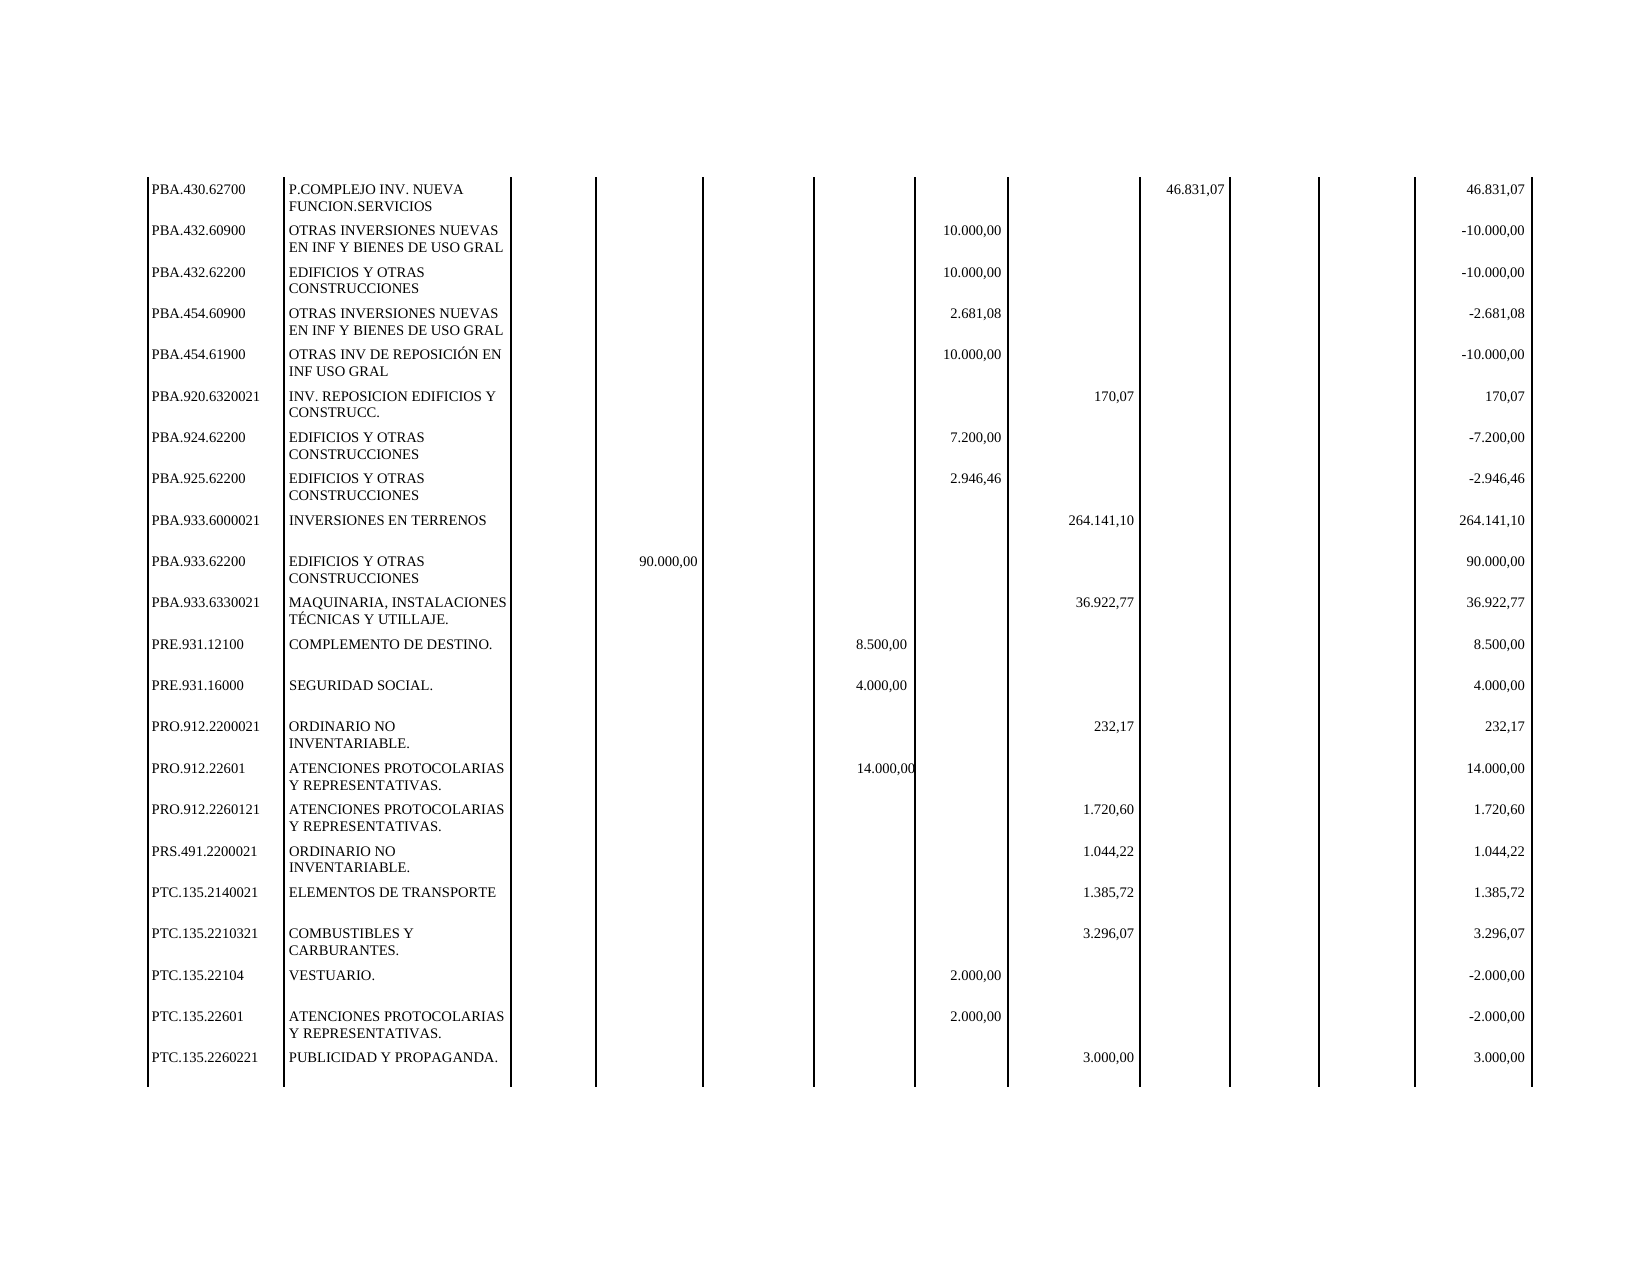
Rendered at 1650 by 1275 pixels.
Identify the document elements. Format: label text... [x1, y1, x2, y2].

table_cell 4.000,00 [1416, 674, 1531, 715]
table_cell [1009, 219, 1139, 260]
table_cell PBA.933.6330021 [149, 591, 283, 632]
table_cell -10.000,00 [1416, 219, 1531, 260]
table_cell [512, 301, 595, 343]
table_cell [1231, 467, 1318, 508]
table_cell SEGURIDAD SOCIAL. [285, 674, 510, 715]
table_cell [597, 591, 702, 632]
table_cell [1231, 839, 1318, 880]
table_cell [916, 880, 1007, 922]
table_cell [597, 839, 702, 880]
table_cell ORDINARIO NO INVENTARIABLE. [285, 839, 510, 880]
table_cell [1320, 508, 1414, 549]
table_cell [815, 343, 914, 384]
table_cell [704, 963, 813, 1004]
table_cell [815, 715, 914, 756]
table_cell [916, 1046, 1007, 1087]
table_cell 90.000,00 [597, 549, 702, 591]
table_cell [815, 922, 914, 963]
table_cell [1320, 219, 1414, 260]
table_cell [704, 343, 813, 384]
table_cell PRE.931.16000 [149, 674, 283, 715]
table_cell 1.044,22 [1416, 839, 1531, 880]
table_cell [1320, 880, 1414, 922]
table_cell [597, 880, 702, 922]
table_cell [1231, 798, 1318, 839]
table_cell 2.000,00 [916, 963, 1007, 1004]
table_cell [1231, 301, 1318, 343]
table_cell [597, 674, 702, 715]
table_cell [597, 219, 702, 260]
table_cell [815, 549, 914, 591]
table_cell 4.000,00 [815, 674, 914, 715]
table_cell [815, 508, 914, 549]
table_cell [1231, 384, 1318, 425]
table_cell [704, 632, 813, 673]
table_cell [1320, 963, 1414, 1004]
table_cell [597, 922, 702, 963]
table_cell 1.385,72 [1416, 880, 1531, 922]
table_cell EDIFICIOS Y OTRAS CONSTRUCCIONES [285, 549, 510, 591]
table_cell 10.000,00 [916, 260, 1007, 301]
table_cell -2.946,46 [1416, 467, 1531, 508]
table_cell [1320, 177, 1414, 218]
table_cell [512, 632, 595, 673]
table_cell [512, 549, 595, 591]
table_cell [704, 591, 813, 632]
table_cell 90.000,00 [1416, 549, 1531, 591]
table_cell [815, 798, 914, 839]
table_cell PBA.454.61900 [149, 343, 283, 384]
table_cell ATENCIONES PROTOCOLARIAS Y REPRESENTATIVAS. [285, 756, 510, 797]
table_cell [1231, 1046, 1318, 1087]
table_cell 36.922,77 [1009, 591, 1139, 632]
table_cell 7.200,00 [916, 425, 1007, 467]
table_cell [1320, 384, 1414, 425]
table_cell -10.000,00 [1416, 343, 1531, 384]
table_cell [704, 839, 813, 880]
table_cell [512, 1004, 595, 1046]
table_cell [916, 508, 1007, 549]
table_cell [815, 301, 914, 343]
table_cell [1141, 425, 1229, 467]
table_cell [704, 756, 813, 797]
table_cell [815, 177, 914, 218]
table_cell COMBUSTIBLES Y CARBURANTES. [285, 922, 510, 963]
table_cell 2.681,08 [916, 301, 1007, 343]
table_cell ORDINARIO NO INVENTARIABLE. [285, 715, 510, 756]
table_cell [597, 632, 702, 673]
table_cell [815, 1004, 914, 1046]
table_cell EDIFICIOS Y OTRAS CONSTRUCCIONES [285, 467, 510, 508]
table_cell [815, 591, 914, 632]
table_cell 232,17 [1009, 715, 1139, 756]
table_cell [815, 467, 914, 508]
table_cell 170,07 [1416, 384, 1531, 425]
table_cell [1231, 508, 1318, 549]
table_cell [1009, 467, 1139, 508]
table_cell [1320, 260, 1414, 301]
table_cell -2.681,08 [1416, 301, 1531, 343]
table_cell [1231, 756, 1318, 797]
table_cell [1320, 1004, 1414, 1046]
table_cell [1231, 963, 1318, 1004]
table_cell PRO.912.22601 [149, 756, 283, 797]
table_cell [597, 384, 702, 425]
table_cell PBA.454.60900 [149, 301, 283, 343]
table_cell [1231, 549, 1318, 591]
table_cell [815, 260, 914, 301]
table_cell [1009, 963, 1139, 1004]
table_cell 3.000,00 [1416, 1046, 1531, 1087]
table_cell [512, 1046, 595, 1087]
table_cell [597, 798, 702, 839]
table_cell [512, 963, 595, 1004]
table_cell 36.922,77 [1416, 591, 1531, 632]
table_cell [1231, 260, 1318, 301]
table_cell [597, 715, 702, 756]
table_cell [597, 508, 702, 549]
table_cell [704, 301, 813, 343]
table_cell 14.000,00 [1416, 756, 1531, 797]
table_cell [1141, 963, 1229, 1004]
table_cell [512, 591, 595, 632]
table_cell [815, 1046, 914, 1087]
table_cell 1.385,72 [1009, 880, 1139, 922]
table_cell PBA.925.62200 [149, 467, 283, 508]
table_cell PBA.924.62200 [149, 425, 283, 467]
table_cell [704, 260, 813, 301]
table_cell [1009, 632, 1139, 673]
table_cell [704, 1046, 813, 1087]
table_cell [916, 798, 1007, 839]
table_cell 10.000,00 [916, 219, 1007, 260]
table_cell [512, 384, 595, 425]
table_cell 2.946,46 [916, 467, 1007, 508]
table_cell [1320, 756, 1414, 797]
table_cell 8.500,00 [815, 632, 914, 673]
table_cell PTC.135.2140021 [149, 880, 283, 922]
table_cell PRO.912.2200021 [149, 715, 283, 756]
table_cell [916, 591, 1007, 632]
table_cell [1009, 756, 1139, 797]
table_cell PBA.933.6000021 [149, 508, 283, 549]
table_cell 8.500,00 [1416, 632, 1531, 673]
table_cell [1009, 260, 1139, 301]
table_cell [1009, 549, 1139, 591]
table_cell [1231, 880, 1318, 922]
table_cell ATENCIONES PROTOCOLARIAS Y REPRESENTATIVAS. [285, 798, 510, 839]
table_cell P.COMPLEJO INV. NUEVA FUNCION.SERVICIOS [285, 177, 510, 218]
table_cell [1320, 632, 1414, 673]
table_cell [1009, 177, 1139, 218]
table_cell [916, 177, 1007, 218]
table_cell [1009, 343, 1139, 384]
table_cell [512, 219, 595, 260]
table_cell [1141, 715, 1229, 756]
table_cell [1231, 177, 1318, 218]
table_cell [704, 798, 813, 839]
table_cell PBA.430.62700 [149, 177, 283, 218]
table_cell OTRAS INVERSIONES NUEVAS EN INF Y BIENES DE USO GRAL [285, 219, 510, 260]
table_cell [704, 922, 813, 963]
table_cell [1141, 674, 1229, 715]
table_cell [512, 177, 595, 218]
table_cell [916, 715, 1007, 756]
table_cell 3.000,00 [1009, 1046, 1139, 1087]
table_cell [1009, 674, 1139, 715]
table_cell PBA.432.60900 [149, 219, 283, 260]
table_cell [1141, 880, 1229, 922]
table_cell [916, 632, 1007, 673]
table_cell [1141, 549, 1229, 591]
table_cell [1320, 549, 1414, 591]
table_cell PRS.491.2200021 [149, 839, 283, 880]
table_cell PRE.931.12100 [149, 632, 283, 673]
table_cell [512, 922, 595, 963]
table_cell OTRAS INVERSIONES NUEVAS EN INF Y BIENES DE USO GRAL [285, 301, 510, 343]
table_cell [1141, 384, 1229, 425]
table_cell [1320, 591, 1414, 632]
table_cell [597, 756, 702, 797]
table_cell 3.296,07 [1009, 922, 1139, 963]
table_cell PUBLICIDAD Y PROPAGANDA. [285, 1046, 510, 1087]
table_cell [512, 467, 595, 508]
table_cell [815, 839, 914, 880]
table_cell [1141, 301, 1229, 343]
table_cell 3.296,07 [1416, 922, 1531, 963]
table_cell ELEMENTOS DE TRANSPORTE [285, 880, 510, 922]
table_cell [704, 1004, 813, 1046]
table_cell -10.000,00 [1416, 260, 1531, 301]
table_cell 14.000,00 [815, 756, 914, 797]
table_cell [1141, 922, 1229, 963]
table_cell 1.720,60 [1009, 798, 1139, 839]
table_cell VESTUARIO. [285, 963, 510, 1004]
table_cell [597, 963, 702, 1004]
table_cell [512, 260, 595, 301]
table_cell ATENCIONES PROTOCOLARIAS Y REPRESENTATIVAS. [285, 1004, 510, 1046]
table_cell [704, 674, 813, 715]
table_cell 46.831,07 [1141, 177, 1229, 218]
table_cell [704, 425, 813, 467]
table_cell MAQUINARIA, INSTALACIONES TÉCNICAS Y UTILLAJE. [285, 591, 510, 632]
table_cell [597, 425, 702, 467]
table_cell 10.000,00 [916, 343, 1007, 384]
table_cell [597, 177, 702, 218]
table_cell INVERSIONES EN TERRENOS [285, 508, 510, 549]
table_cell [1320, 839, 1414, 880]
table_cell [597, 467, 702, 508]
table_cell [815, 963, 914, 1004]
table_cell -2.000,00 [1416, 1004, 1531, 1046]
table_cell PBA.432.62200 [149, 260, 283, 301]
table_cell [1320, 922, 1414, 963]
table_cell 2.000,00 [916, 1004, 1007, 1046]
table_cell [597, 1046, 702, 1087]
table_cell -7.200,00 [1416, 425, 1531, 467]
table_cell [1141, 467, 1229, 508]
table_cell [512, 715, 595, 756]
table_cell [1141, 839, 1229, 880]
table_cell [916, 549, 1007, 591]
table_cell [916, 674, 1007, 715]
table_cell [1141, 1004, 1229, 1046]
table_cell [916, 384, 1007, 425]
table_cell [815, 880, 914, 922]
table_cell [1141, 756, 1229, 797]
table_cell [1231, 591, 1318, 632]
table_cell [1320, 715, 1414, 756]
table_cell PRO.912.2260121 [149, 798, 283, 839]
table_cell [1141, 508, 1229, 549]
table_cell [1320, 425, 1414, 467]
table_cell [815, 384, 914, 425]
table_cell [1231, 674, 1318, 715]
table_cell [704, 177, 813, 218]
table_cell [512, 343, 595, 384]
table_cell [1141, 343, 1229, 384]
table_cell [704, 384, 813, 425]
table_cell PTC.135.22601 [149, 1004, 283, 1046]
table_cell [704, 880, 813, 922]
table_cell [1320, 674, 1414, 715]
table_cell [512, 839, 595, 880]
table_cell -2.000,00 [1416, 963, 1531, 1004]
table_cell [916, 922, 1007, 963]
table_cell [815, 219, 914, 260]
table_cell OTRAS INV DE REPOSICIÓN EN INF USO GRAL [285, 343, 510, 384]
table_cell [512, 508, 595, 549]
table_cell [512, 674, 595, 715]
table_cell [704, 508, 813, 549]
table_cell [512, 880, 595, 922]
table_cell [1141, 260, 1229, 301]
table_cell [704, 549, 813, 591]
table_cell [1231, 343, 1318, 384]
table_cell [1141, 632, 1229, 673]
table_cell 264.141,10 [1416, 508, 1531, 549]
table_cell 46.831,07 [1416, 177, 1531, 218]
table_cell [512, 425, 595, 467]
table_cell PTC.135.2260221 [149, 1046, 283, 1087]
table_cell [1320, 1046, 1414, 1087]
table_cell [1231, 219, 1318, 260]
table_cell [1231, 715, 1318, 756]
table_cell EDIFICIOS Y OTRAS CONSTRUCCIONES [285, 260, 510, 301]
table_cell [916, 839, 1007, 880]
table_cell 170,07 [1009, 384, 1139, 425]
table_cell [1320, 343, 1414, 384]
table_cell [1009, 1004, 1139, 1046]
table_cell [1009, 301, 1139, 343]
table_cell [1141, 591, 1229, 632]
table_cell [1231, 425, 1318, 467]
table_cell EDIFICIOS Y OTRAS CONSTRUCCIONES [285, 425, 510, 467]
table_cell INV. REPOSICION EDIFICIOS Y CONSTRUCC. [285, 384, 510, 425]
table_cell [512, 798, 595, 839]
table_cell [597, 1004, 702, 1046]
table_cell [1141, 798, 1229, 839]
table_cell 232,17 [1416, 715, 1531, 756]
table_cell [1231, 632, 1318, 673]
table_cell [597, 301, 702, 343]
table_cell [704, 467, 813, 508]
table_cell [1320, 467, 1414, 508]
table_cell [1320, 798, 1414, 839]
table_cell [597, 343, 702, 384]
table_cell 1.720,60 [1416, 798, 1531, 839]
table_cell [597, 260, 702, 301]
table_cell PBA.920.6320021 [149, 384, 283, 425]
table_cell COMPLEMENTO DE DESTINO. [285, 632, 510, 673]
table_cell [1141, 219, 1229, 260]
table_cell [815, 425, 914, 467]
table_cell PTC.135.2210321 [149, 922, 283, 963]
table_cell [512, 756, 595, 797]
table_cell [1231, 1004, 1318, 1046]
table_cell [704, 219, 813, 260]
table_cell [916, 756, 1007, 797]
table_cell [1009, 425, 1139, 467]
table_cell [1320, 301, 1414, 343]
table_cell [1141, 1046, 1229, 1087]
table_cell PTC.135.22104 [149, 963, 283, 1004]
table_cell PBA.933.62200 [149, 549, 283, 591]
table_cell [704, 715, 813, 756]
table_cell 264.141,10 [1009, 508, 1139, 549]
table_cell [1231, 922, 1318, 963]
table_cell 1.044,22 [1009, 839, 1139, 880]
